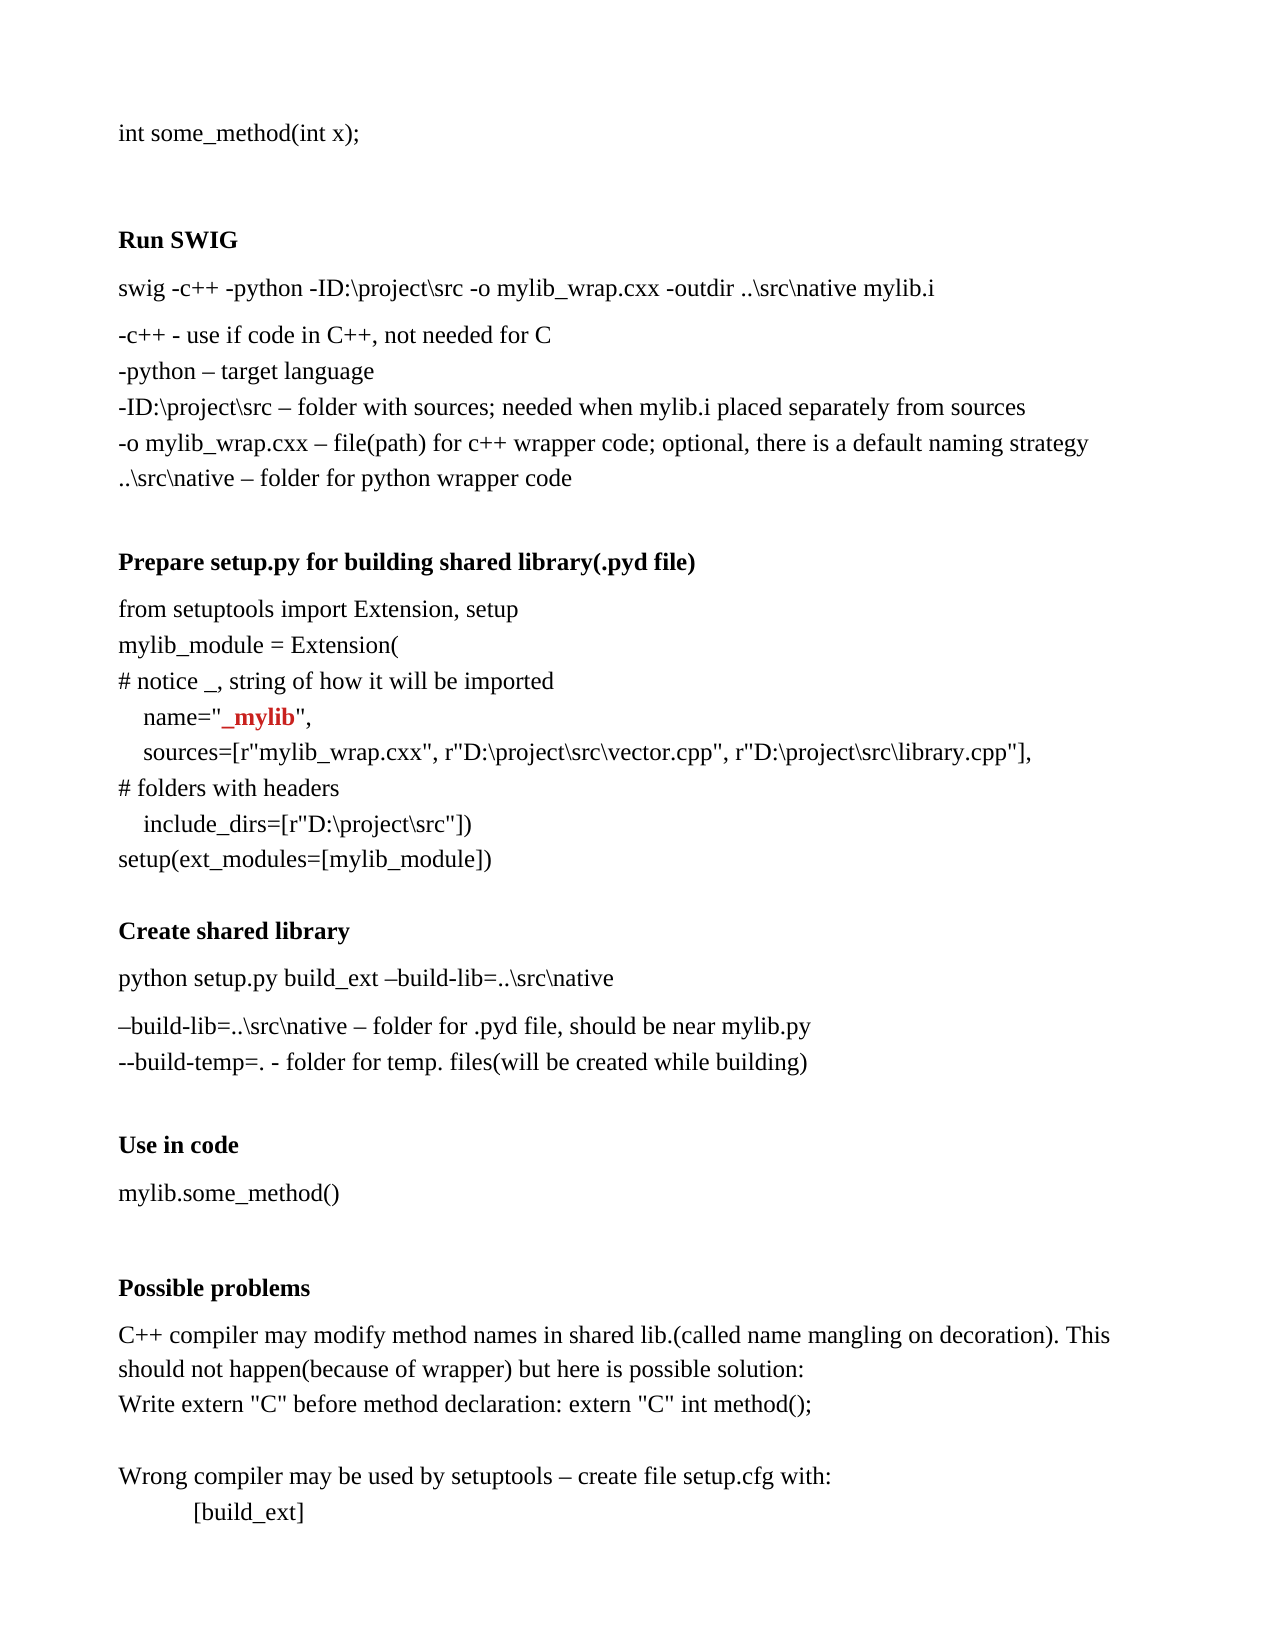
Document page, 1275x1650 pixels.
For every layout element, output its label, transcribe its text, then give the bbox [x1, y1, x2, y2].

text -ID:\project\src – folder with sources; needed when mylib.i placed separately from sources [118, 392, 1157, 421]
text --build-temp=. - folder for temp. files(will be created while building) [118, 1047, 1157, 1076]
text -o mylib_wrap.cxx – file(path) for c++ wrapper code; optional, there is a default naming strategy [118, 428, 1157, 456]
text # notice _, string of how it will be imported [118, 666, 1157, 694]
text -python – target language [118, 356, 1157, 385]
text # folders with headers [118, 773, 1157, 802]
text Wrong compiler may be used by setuptools – create file setup.cfg with: [118, 1461, 1157, 1489]
text Write extern "C" before method declaration: extern "C" int method(); [118, 1389, 1157, 1418]
text sources=[r"mylib_wrap.cxx", r"D:\project\src\vector.cpp", r"D:\project\src\library.cpp"], [118, 737, 1157, 766]
text from setuptools import Extension, setup [118, 594, 1157, 623]
text python setup.py build_ext –build-lib=..\src\native [118, 963, 1157, 992]
text swig -c++ -python -ID:\project\src -o mylib_wrap.cxx -outdir ..\src\native mylib.i [118, 273, 1157, 302]
text -c++ - use if code in C++, not needed for C [118, 321, 1157, 349]
text ..\src\native – folder for python wrapper code [118, 463, 1157, 492]
text name="_mylib", [118, 702, 1157, 730]
text C++ compiler may modify method names in shared lib.(called name mangling on decoration). This should not happen(because of wrapper) but here is possible solution: [118, 1321, 1157, 1382]
text Create shared library [118, 916, 1157, 945]
text mylib.some_method() [118, 1178, 1157, 1207]
text Run SWIG [118, 225, 1157, 254]
text include_dirs=[r"D:\project\src"]) [118, 809, 1157, 837]
text Use in code [118, 1130, 1157, 1159]
text Prepare setup.py for building shared library(.pyd file) [118, 547, 1157, 576]
text Possible problems [118, 1273, 1157, 1302]
text int some_method(int x); [118, 118, 1157, 147]
text [build_ext] [193, 1497, 1157, 1525]
text mylib_module = Extension( [118, 630, 1157, 659]
text –build-lib=..\src\native – folder for .pyd file, should be near mylib.py [118, 1011, 1157, 1040]
text setup(ext_modules=[mylib_module]) [118, 844, 1157, 873]
